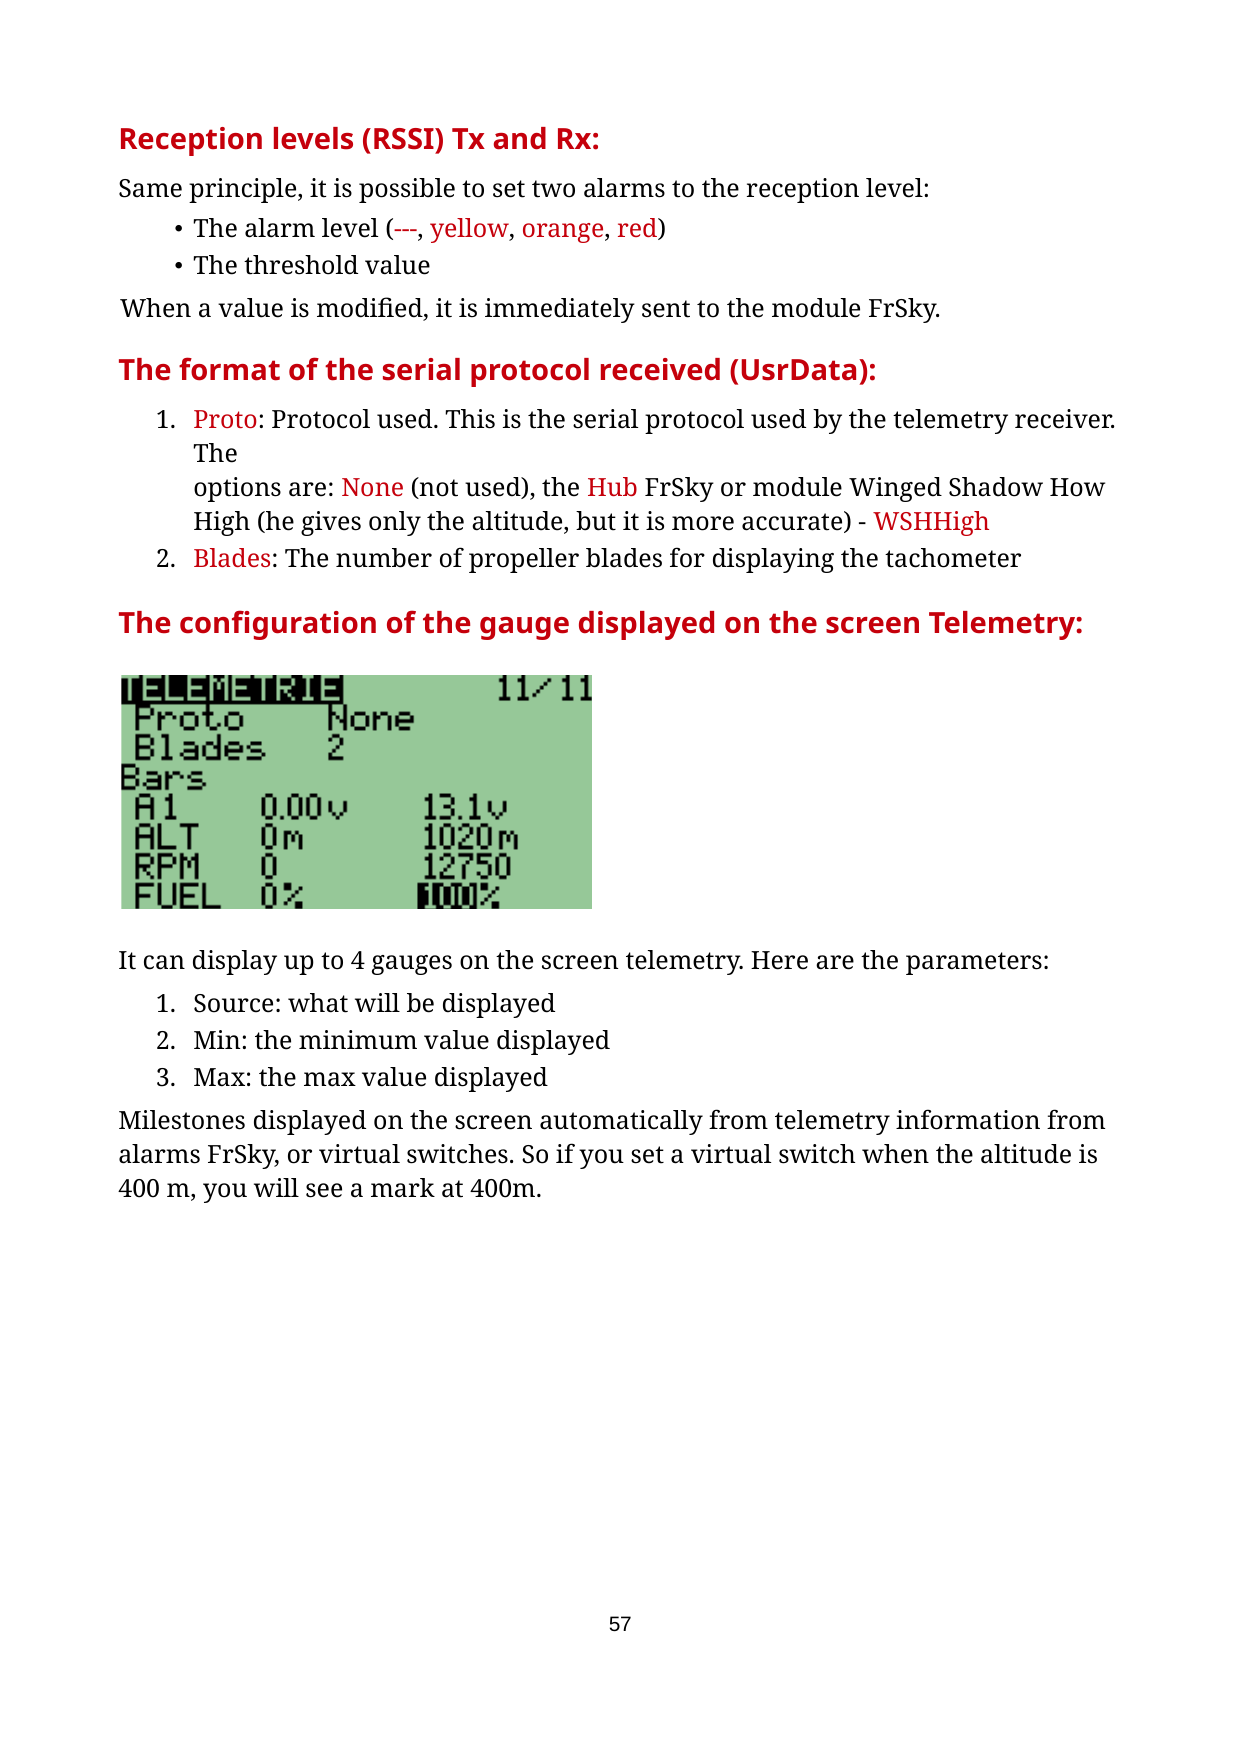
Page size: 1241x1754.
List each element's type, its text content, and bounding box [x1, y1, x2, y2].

list Proto: Protocol used. This is the serial protocol used by the telemetry receiver. The options are: None (not used), the Hub FrSky or module Winged Shadow How High (he gives only the altitude, but it is more accurate) - WSHHigh [156, 401, 1122, 538]
list Max: the max value displayed [156, 1060, 1122, 1094]
text Milestones displayed on the screen automatically from telemetry information from alarms FrSky, or virtual switches. So if you set a virtual switch when the altitude is 400 m, you will see a mark at 400m. [118, 1103, 1122, 1205]
list The threshold value [174, 247, 1122, 281]
text It can display up to 4 gauges on the screen telemetry. Here are the parameters: [118, 943, 1122, 977]
list Source: what will be displayed [156, 986, 1122, 1020]
text Same principle, it is possible to set two alarms to the reception level: [118, 170, 1122, 204]
subtitle The format of the serial protocol received (UsrData): [118, 349, 1122, 389]
text When a value is modified, it is immediately sent to the module FrSky. [120, 290, 1122, 324]
list Blades: The number of propeller blades for displaying the tachometer [156, 541, 1122, 575]
list The alarm level (---, yellow, orange, red) [174, 210, 1122, 244]
subtitle The configuration of the gauge displayed on the screen Telemetry: [118, 603, 1122, 642]
subtitle Reception levels (RSSI) Tx and Rx: [118, 118, 1122, 158]
list Min: the minimum value displayed [156, 1023, 1122, 1057]
